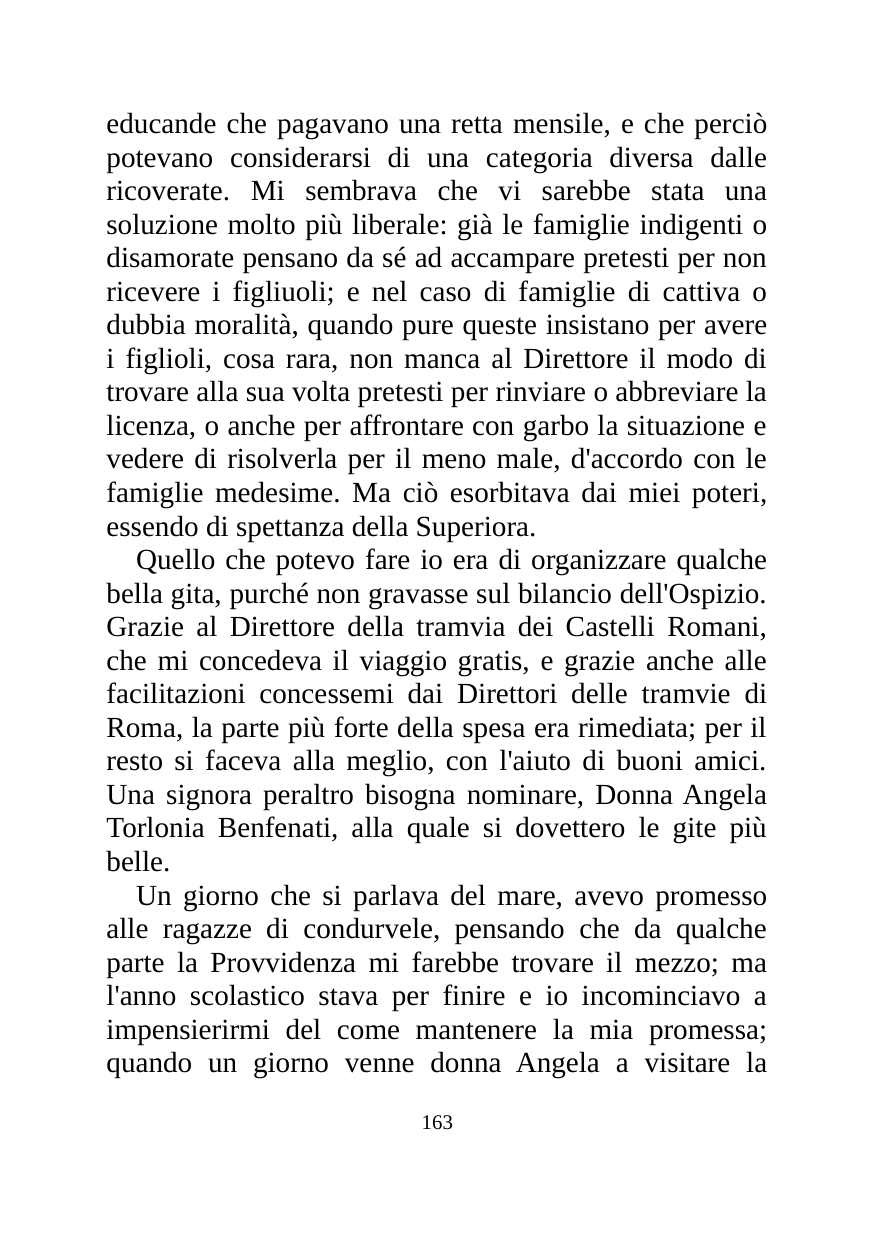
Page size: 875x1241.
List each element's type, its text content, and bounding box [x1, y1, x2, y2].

text Quello che potevo fare io era di organizzare qualche bella gita, purché non gravasse sul bilancio dell'Ospizio. Grazie al Direttore della tramvia dei Castelli Romani, che mi concedeva il viaggio gratis, e grazie anche alle facilitazioni concessemi dai Direttori delle tramvie di Roma, la parte più forte della spesa era rimediata; per il resto si faceva alla meglio, con l'aiuto di buoni amici. Una signora peraltro bisogna nominare, Donna Angela Torlonia Benfenati, alla quale si dovettero le gite più belle. [106, 542, 768, 878]
text educande che pagavano una retta mensile, e che perciò potevano considerarsi di una categoria diversa dalle ricoverate. Mi sembrava che vi sarebbe stata una soluzione molto più liberale: già le famiglie indigenti o disamorate pensano da sé ad accampare pretesti per non ricevere i figliuoli; e nel caso di famiglie di cattiva o dubbia moralità, quando pure queste insistano per avere i figlioli, cosa rara, non manca al Direttore il modo di trovare alla sua volta pretesti per rinviare o abbreviare la licenza, o anche per affrontare con garbo la situazione e vedere di risolverla per il meno male, d'accordo con le famiglie medesime. Ma ciò esorbitava dai miei poteri, essendo di spettanza della Superiora. [106, 106, 768, 542]
text Un giorno che si parlava del mare, avevo promesso alle ragazze di condurvele, pensando che da qualche parte la Provvidenza mi farebbe trovare il mezzo; ma l'anno scolastico stava per finire e io incominciavo a impensierirmi del come mantenere la mia promessa; quando un giorno venne donna Angela a visitare la [106, 878, 768, 1079]
